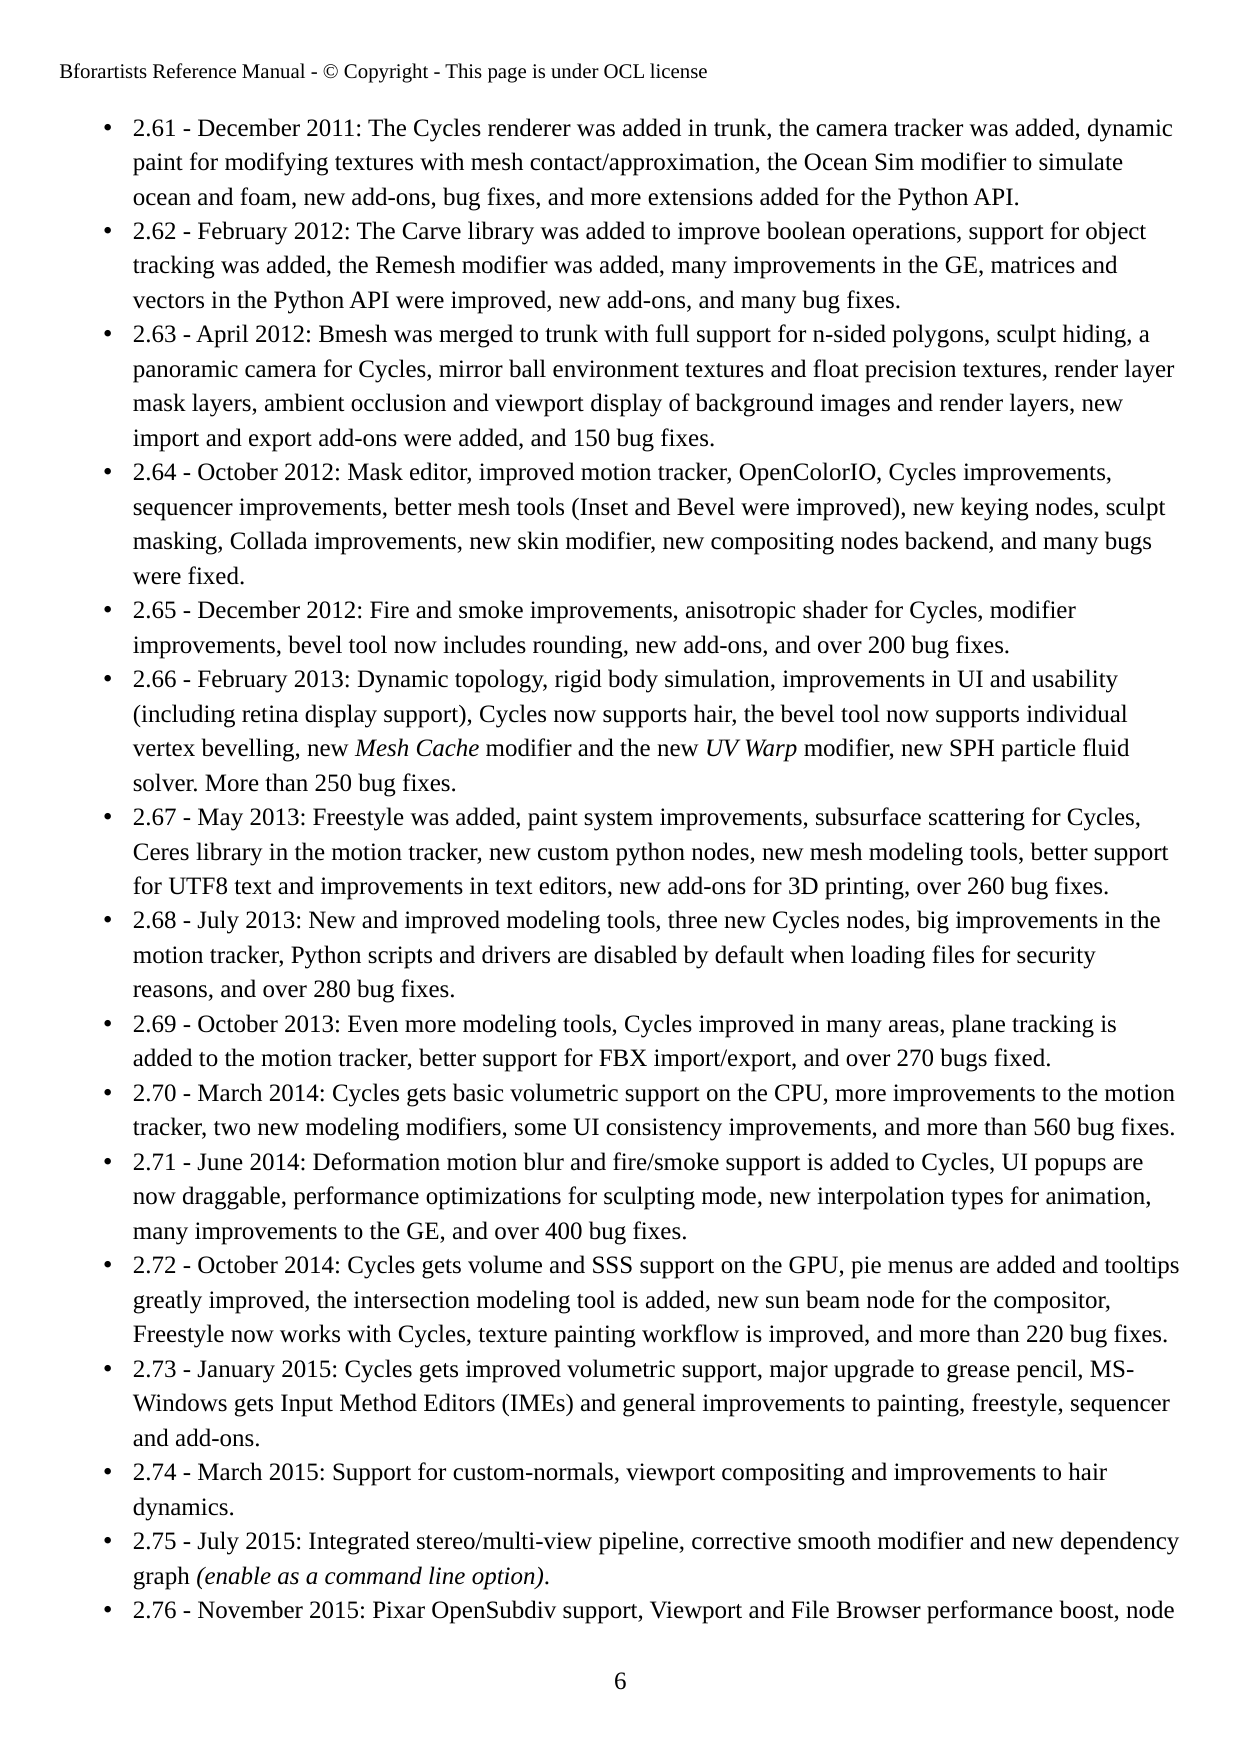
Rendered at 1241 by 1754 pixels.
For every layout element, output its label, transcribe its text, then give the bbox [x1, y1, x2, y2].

list 2.64 - October 2012: Mask editor, improved motion tracker, OpenColorIO, Cycles improvements, sequencer improvements, better mesh tools (Inset and Bevel were improved), new keying nodes, sculpt masking, Collada improvements, new skin modifier, new compositing nodes backend, and many bugs were fixed. [103, 457, 1181, 589]
list 2.61 - December 2011: The Cycles renderer was added in trunk, the camera tracker was added, dynamic paint for modifying textures with mesh contact/approximation, the Ocean Sim modifier to simulate ocean and foam, new add-ons, bug fixes, and more extensions added for the Python API. [103, 113, 1181, 210]
list 2.65 - December 2012: Fire and smoke improvements, anisotropic shader for Cycles, modifier improvements, bevel tool now includes rounding, new add-ons, and over 200 bug fixes. [103, 595, 1181, 658]
list 2.76 - November 2015: Pixar OpenSubdiv support, Viewport and File Browser performance boost, node [103, 1595, 1181, 1624]
list 2.71 - June 2014: Deformation motion blur and fire/smoke support is added to Cycles, UI popups are now draggable, performance optimizations for sculpting mode, new interpolation types for animation, many improvements to the GE, and over 400 bug fixes. [103, 1147, 1181, 1245]
list 2.67 - May 2013: Freestyle was added, paint system improvements, subsurface scattering for Cycles, Ceres library in the motion tracker, new custom python nodes, new mesh modeling tools, better support for UTF8 text and improvements in text editors, new add-ons for 3D printing, over 260 bug fixes. [103, 802, 1181, 900]
list 2.69 - October 2013: Even more modeling tools, Cycles improved in many areas, plane tracking is added to the motion tracker, better support for FBX import/export, and over 270 bugs fixed. [103, 1009, 1181, 1072]
list 2.62 - February 2012: The Carve library was added to improve boolean operations, support for object tracking was added, the Remesh modifier was added, many improvements in the GE, matrices and vectors in the Python API were improved, new add-ons, and many bug fixes. [103, 216, 1181, 314]
list 2.73 - January 2015: Cycles gets improved volumetric support, major upgrade to grease pencil, MS-Windows gets Input Method Editors (IMEs) and general improvements to painting, freestyle, sequencer and add-ons. [103, 1354, 1181, 1452]
list 2.66 - February 2013: Dynamic topology, rigid body simulation, improvements in UI and usability (including retina display support), Cycles now supports hair, the bevel tool now supports individual vertex bevelling, new Mesh Cache modifier and the new UV Warp modifier, new SPH particle fluid solver. More than 250 bug fixes. [103, 664, 1181, 796]
list 2.75 - July 2015: Integrated stereo/multi-view pipeline, corrective smooth modifier and new dependency graph (enable as a command line option). [103, 1526, 1181, 1589]
list 2.70 - March 2014: Cycles gets basic volumetric support on the CPU, more improvements to the motion tracker, two new modeling modifiers, some UI consistency improvements, and more than 560 bug fixes. [103, 1078, 1181, 1141]
list 2.68 - July 2013: New and improved modeling tools, three new Cycles nodes, big improvements in the motion tracker, Python scripts and drivers are disabled by default when loading files for security reasons, and over 280 bug fixes. [103, 906, 1181, 1003]
list 2.63 - April 2012: Bmesh was merged to trunk with full support for n-sided polygons, sculpt hiding, a panoramic camera for Cycles, mirror ball environment textures and float precision textures, render layer mask layers, ambient occlusion and viewport display of background images and render layers, new import and export add-ons were added, and 150 bug fixes. [103, 319, 1181, 452]
list 2.72 - October 2014: Cycles gets volume and SSS support on the GPU, pie menus are added and tooltips greatly improved, the intersection modeling tool is added, new sun beam node for the compositor, Freestyle now works with Cycles, texture painting workflow is improved, and more than 220 bug fixes. [103, 1250, 1181, 1348]
list 2.74 - March 2015: Support for custom-normals, viewport compositing and improvements to hair dynamics. [103, 1457, 1181, 1521]
